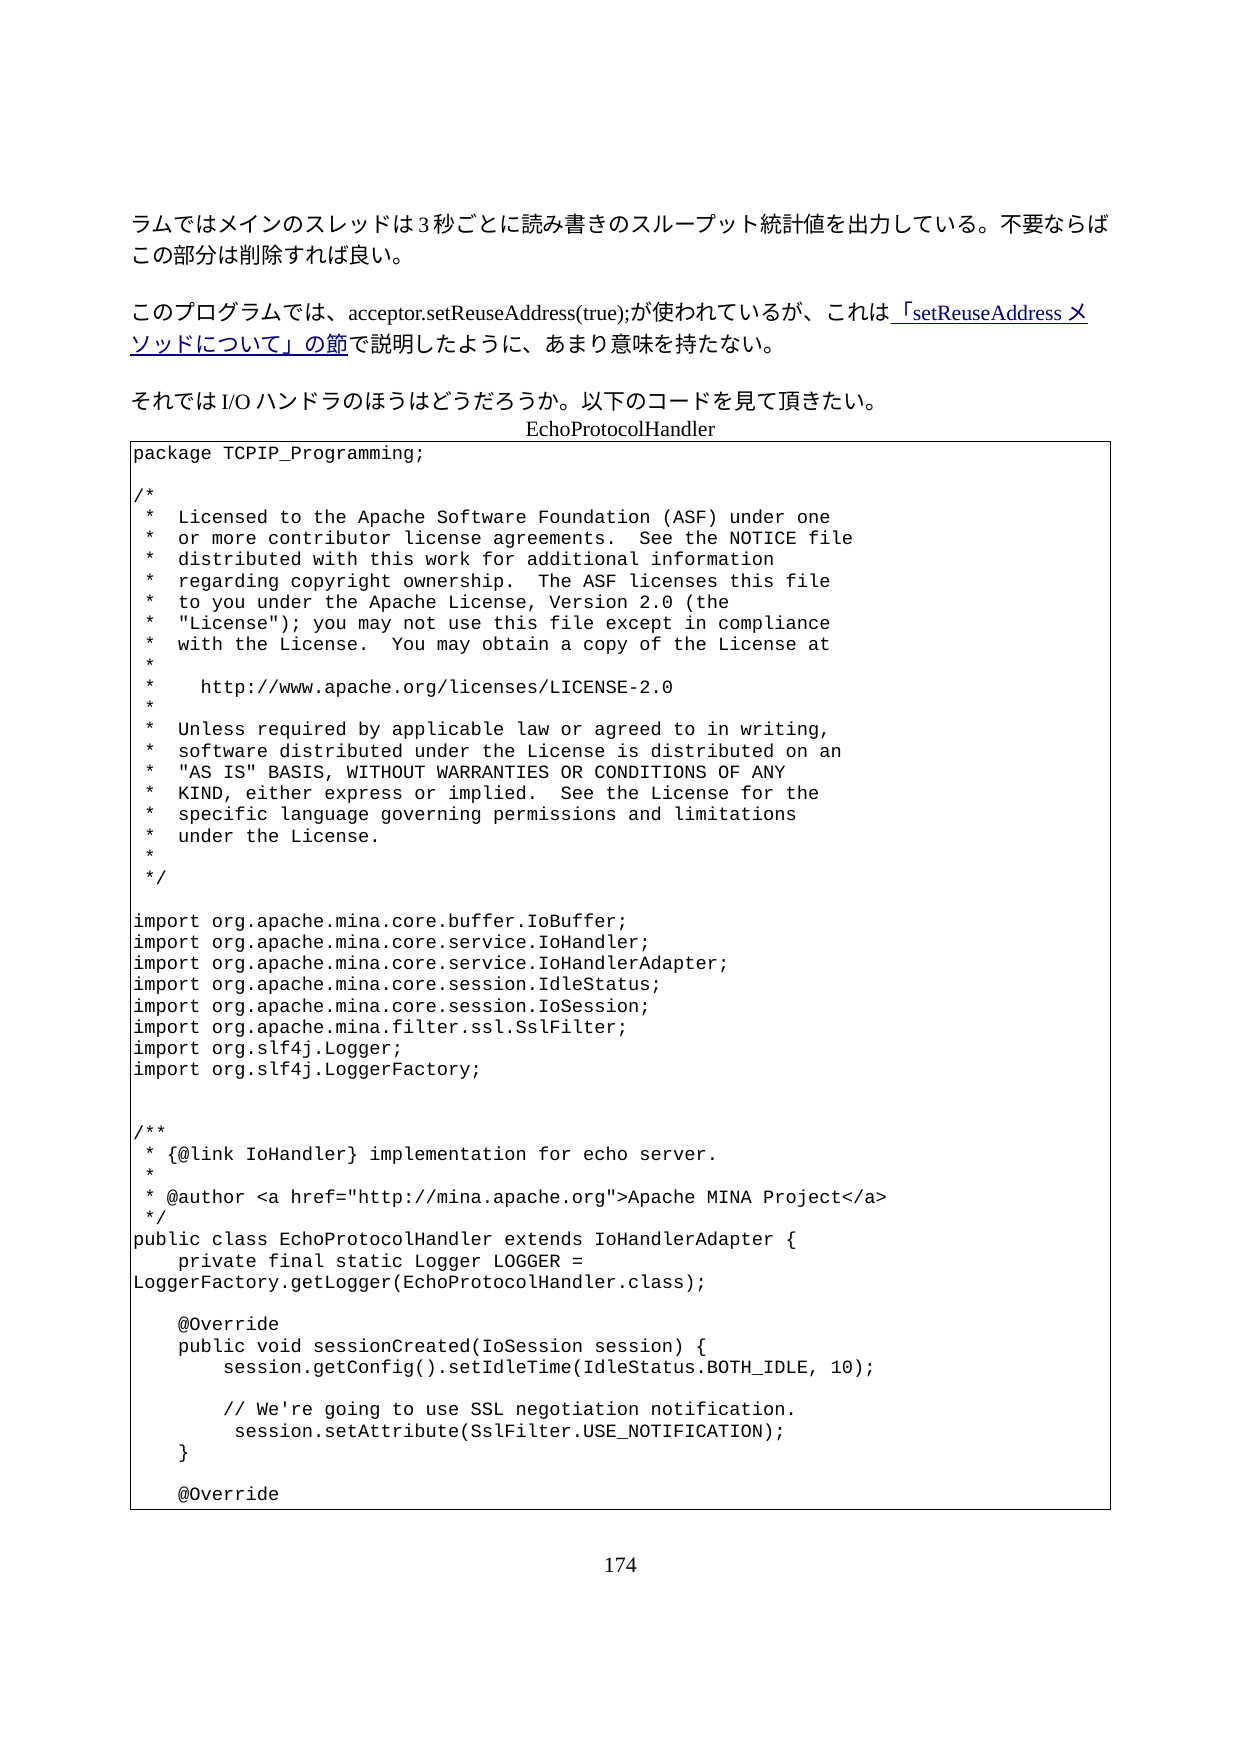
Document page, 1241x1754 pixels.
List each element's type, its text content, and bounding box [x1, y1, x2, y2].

text public void sessionCreated(IoSession session) { [131, 1333, 1110, 1355]
text * [131, 845, 1110, 866]
text * to you under the Apache License, Version 2.0 (the [131, 590, 1110, 611]
text * @author <a href="http://mina.apache.org">Apache MINA Project</a> [131, 1185, 1110, 1206]
text /** [131, 1121, 1110, 1142]
text * Unless required by applicable law or agreed to in writing, [131, 717, 1110, 738]
text * under the License. [131, 823, 1110, 845]
text * distributed with this work for additional information [131, 547, 1110, 568]
text public class EchoProtocolHandler extends IoHandlerAdapter { [131, 1227, 1110, 1248]
text import org.apache.mina.core.service.IoHandlerAdapter; [131, 951, 1110, 972]
text import org.slf4j.LoggerFactory; [131, 1057, 1110, 1081]
text * software distributed under the License is distributed on an [131, 738, 1110, 760]
text * or more contributor license agreements. See the NOTICE file [131, 526, 1110, 547]
text * regarding copyright ownership. The ASF licenses this file [131, 568, 1110, 590]
text * specific language governing permissions and limitations [131, 802, 1110, 823]
text * "License"); you may not use this file except in compliance [131, 611, 1110, 632]
text import org.apache.mina.core.buffer.IoBuffer; [131, 908, 1110, 930]
text @Override [131, 1312, 1110, 1333]
text * [131, 696, 1110, 717]
text * [131, 653, 1110, 675]
text import org.slf4j.Logger; [131, 1036, 1110, 1057]
text import org.apache.mina.core.session.IoSession; [131, 993, 1110, 1015]
text * with the License. You may obtain a copy of the License at [131, 632, 1110, 653]
text * Licensed to the Apache Software Foundation (ASF) under one [131, 505, 1110, 526]
text import org.apache.mina.filter.ssl.SslFilter; [131, 1015, 1110, 1036]
text * "AS IS" BASIS, WITHOUT WARRANTIES OR CONDITIONS OF ANY [131, 760, 1110, 781]
text private final static Logger LOGGER = LoggerFactory.getLogger(EchoProtocolHandler.class); [131, 1248, 1110, 1294]
text @Override [131, 1482, 1110, 1509]
text package TCPIP_Programming; [131, 442, 1110, 465]
text session.getConfig().setIdleTime(IdleStatus.BOTH_IDLE, 10); [131, 1355, 1110, 1379]
text * KIND, either express or implied. See the License for the [131, 781, 1110, 802]
text ラムではメインのスレッドは3秒ごとに読み書きのスループット統計値を出力している。不要ならばこの部分は削除すれば良い。 [130, 207, 1110, 270]
text // We're going to use SSL negotiation notification. [131, 1397, 1110, 1418]
text */ [131, 866, 1110, 890]
text このプログラムでは、acceptor.setReuseAddress(true);が使われているが、これは「setReuseAddressメソッドについて」の節で説明したように、あまり意味を持たない。 [130, 295, 1110, 359]
text /* [131, 483, 1110, 505]
text * http://www.apache.org/licenses/LICENSE-2.0 [131, 675, 1110, 696]
text * {@link IoHandler} implementation for echo server. [131, 1142, 1110, 1163]
text import org.apache.mina.core.session.IdleStatus; [131, 972, 1110, 993]
text * [131, 1163, 1110, 1185]
text それではI/Oハンドラのほうはどうだろうか。以下のコードを見て頂きたい。 [130, 384, 1110, 416]
text import org.apache.mina.core.service.IoHandler; [131, 930, 1110, 951]
text } [131, 1440, 1110, 1464]
text */ [131, 1206, 1110, 1227]
text EchoProtocolHandler [130, 416, 1110, 441]
text session.setAttribute(SslFilter.USE_NOTIFICATION); [131, 1418, 1110, 1440]
